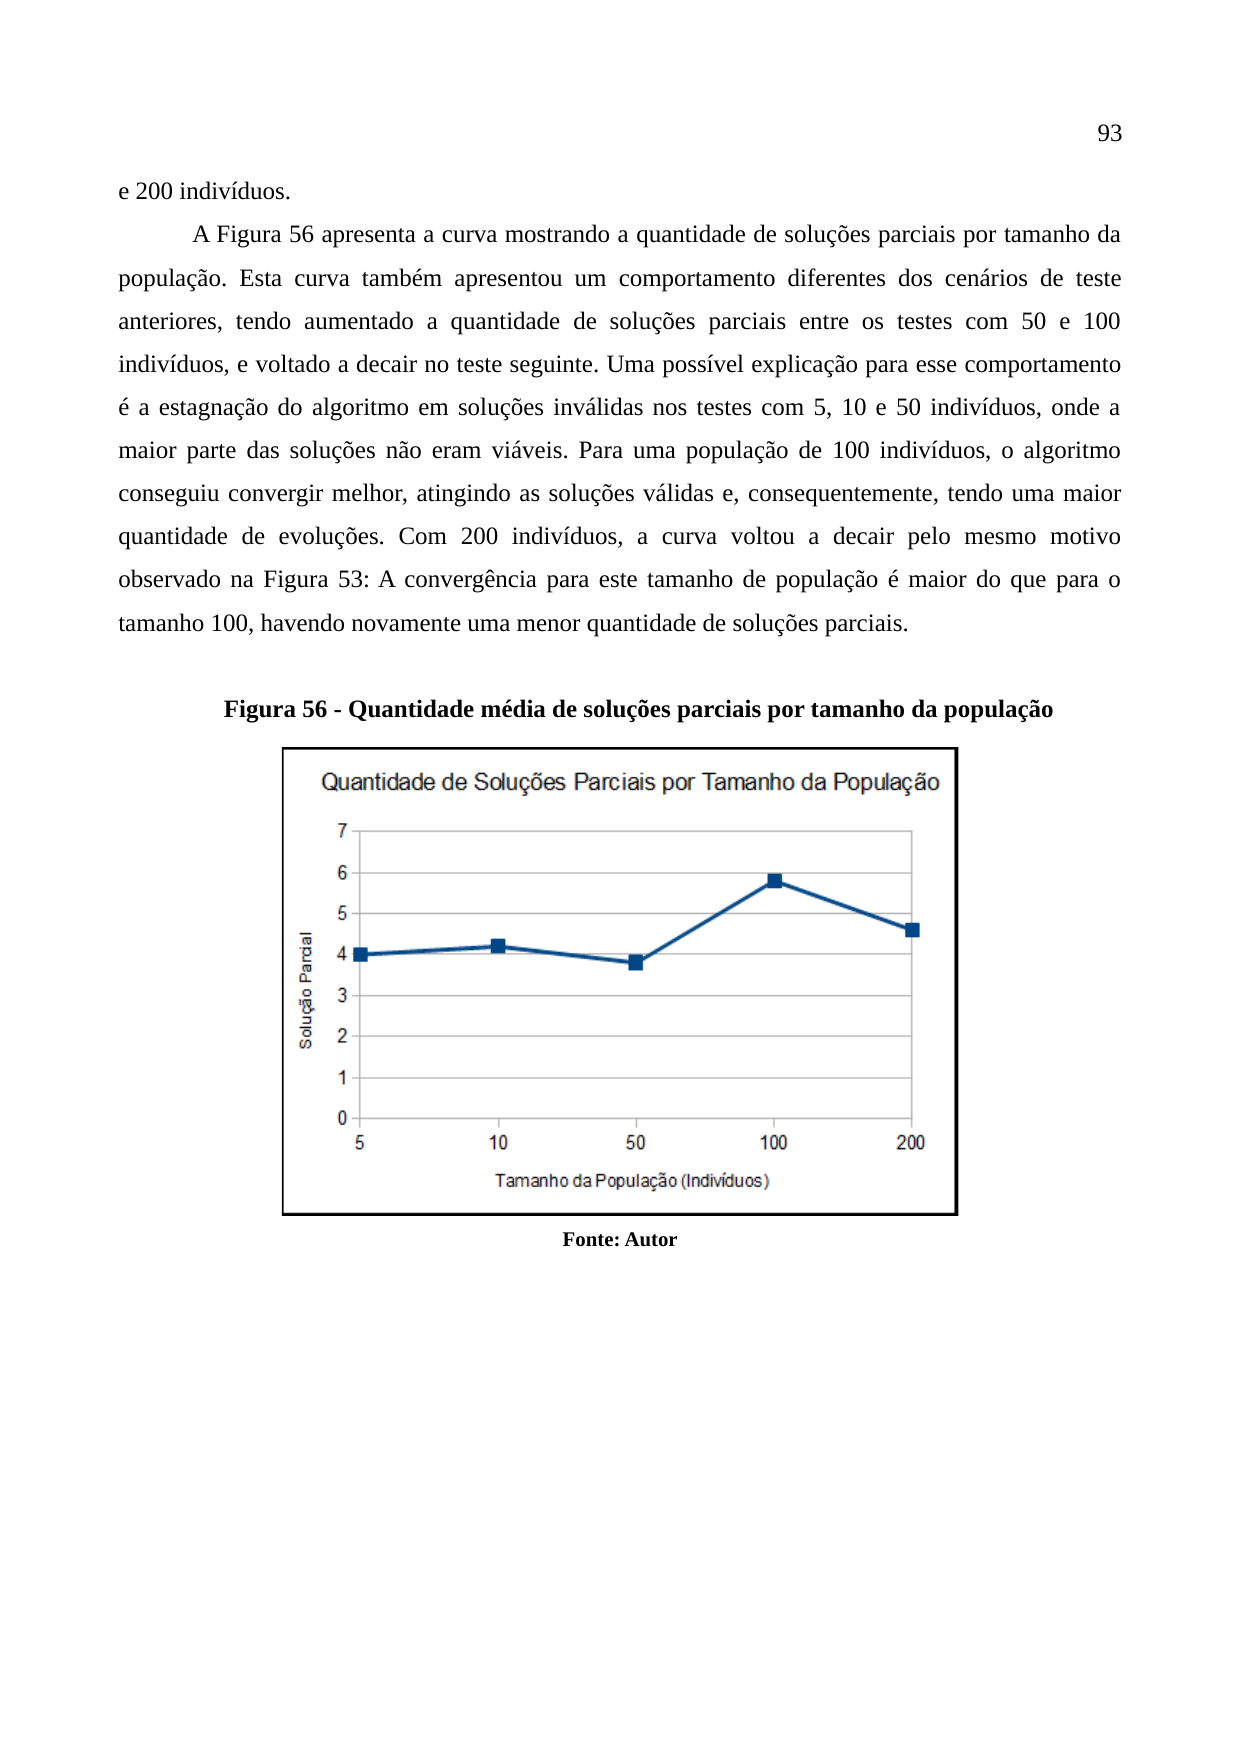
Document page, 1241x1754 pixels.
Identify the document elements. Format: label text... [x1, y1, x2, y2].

text e 200 indivíduos. [118, 176, 1122, 205]
text A Figura 56 apresenta a curva mostrando a quantidade de soluções parciais por tamanho da população. Esta curva também apresentou um comportamento diferentes dos cenários de teste anteriores, tendo aumentado a quantidade de soluções parciais entre os testes com 50 e 100 indivíduos, e voltado a decair no teste seguinte. Uma possível explicação para esse comportamento é a estagnação do algoritmo em soluções inválidas nos testes com 5, 10 e 50 indivíduos, onde a maior parte das soluções não eram viáveis. Para uma população de 100 indivíduos, o algoritmo conseguiu convergir melhor, atingindo as soluções válidas e, consequentemente, tendo uma maior quantidade de evoluções. Com 200 indivíduos, a curva voltou a decair pelo mesmo motivo observado na Figura 53: A convergência para este tamanho de população é maior do que para o tamanho 100, havendo novamente uma menor quantidade de soluções parciais. [118, 219, 1122, 636]
picture [281, 747, 959, 1216]
list Quantidade média de soluções parciais por tamanho da população [156, 694, 1122, 723]
text Fonte: Autor [118, 737, 1122, 1251]
